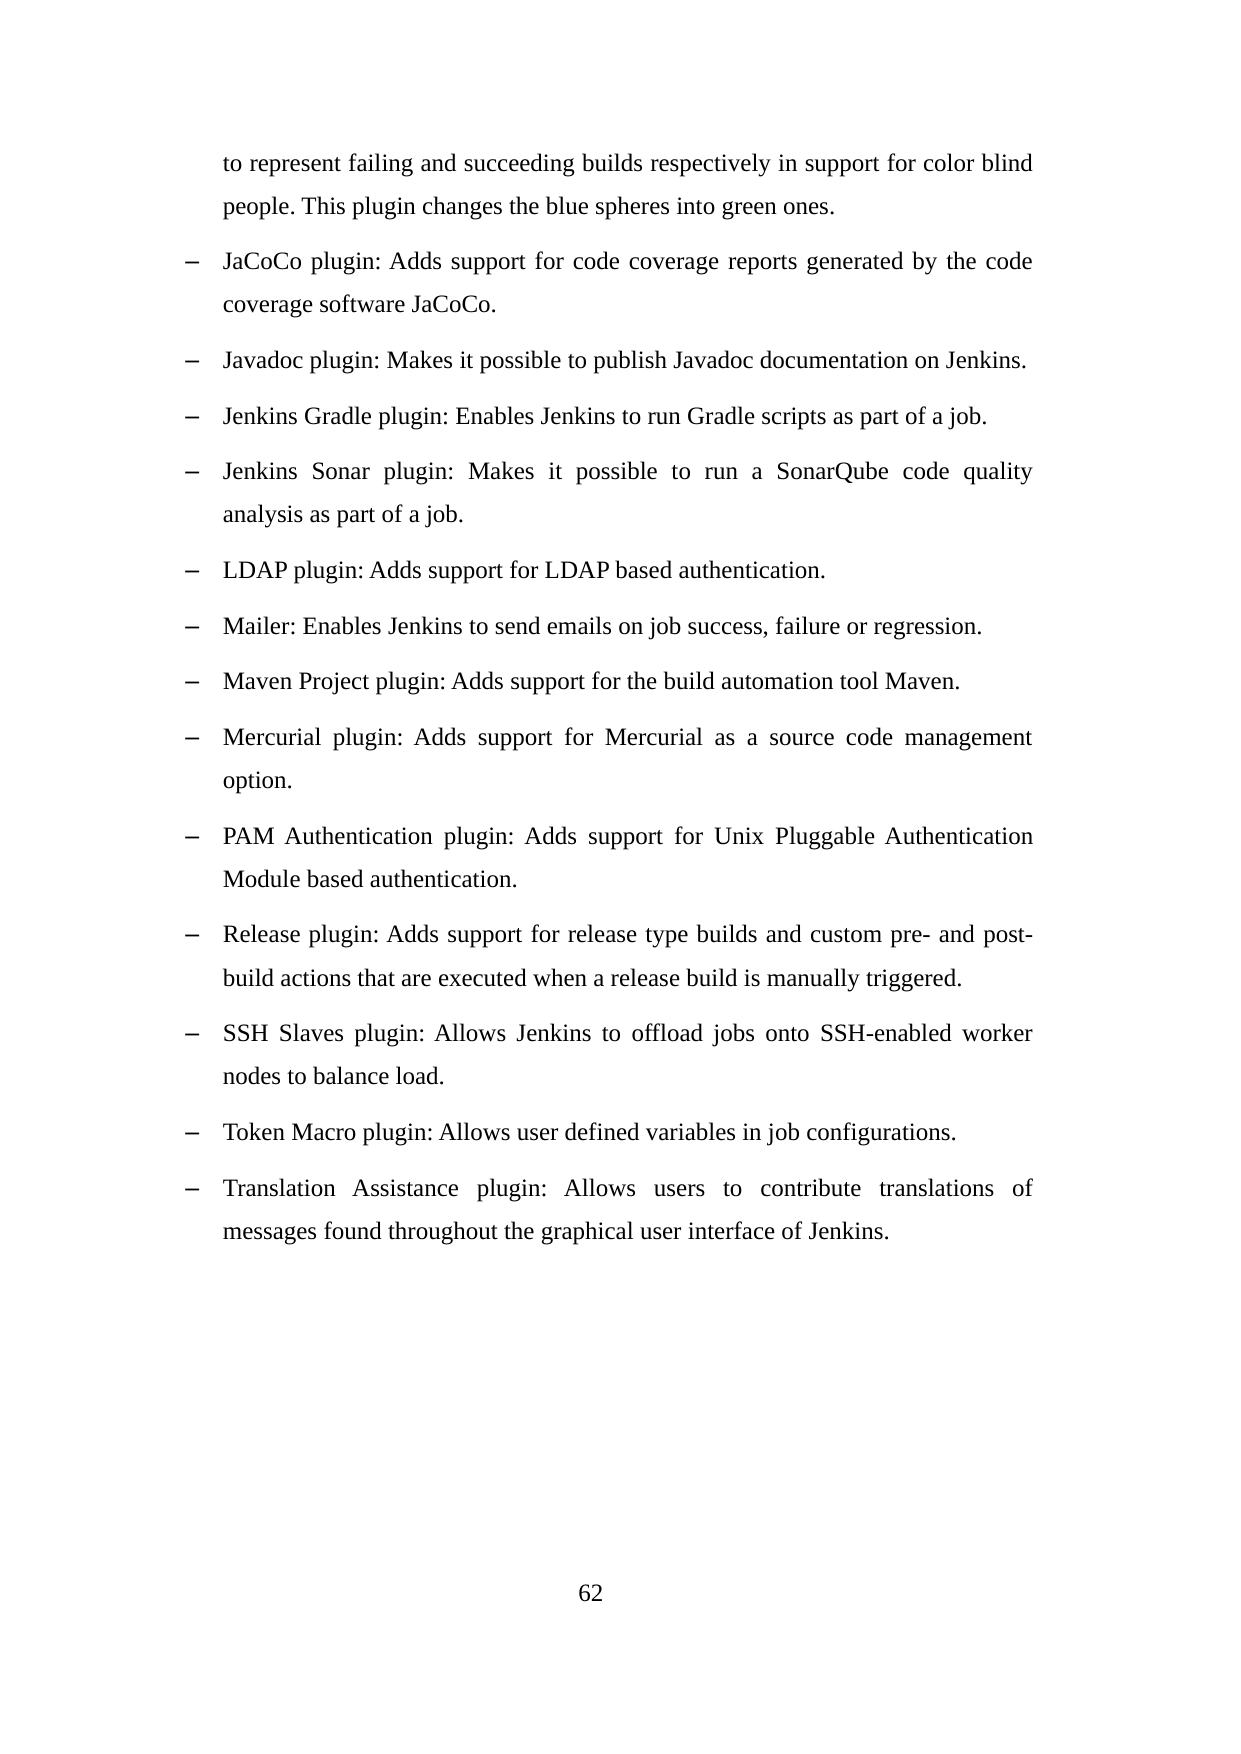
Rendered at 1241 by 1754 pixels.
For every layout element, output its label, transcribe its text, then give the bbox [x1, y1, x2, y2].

list Jenkins Gradle plugin: Enables Jenkins to run Gradle scripts as part of a job. [185, 401, 1033, 429]
list to represent failing and succeeding builds respectively in support for color blind people. This plugin changes the blue spheres into green ones. [185, 148, 1033, 219]
list Token Macro plugin: Allows user defined variables in job configurations. [185, 1117, 1033, 1146]
list JaCoCo plugin: Adds support for code coverage reports generated by the code coverage software JaCoCo. [185, 246, 1033, 318]
list Translation Assistance plugin: Allows users to contribute translations of messages found throughout the graphical user interface of Jenkins. [185, 1173, 1033, 1244]
list Jenkins Sonar plugin: Makes it possible to run a SonarQube code quality analysis as part of a job. [185, 456, 1033, 528]
list Release plugin: Adds support for release type builds and custom pre- and post-build actions that are executed when a release build is manually triggered. [185, 919, 1033, 991]
list Javadoc plugin: Makes it possible to publish Javadoc documentation on Jenkins. [185, 345, 1033, 374]
list Mercurial plugin: Adds support for Mercurial as a source code management option. [185, 722, 1033, 794]
list LDAP plugin: Adds support for LDAP based authentication. [185, 555, 1033, 584]
list Mailer: Enables Jenkins to send emails on job success, failure or regression. [185, 611, 1033, 639]
list PAM Authentication plugin: Adds support for Unix Pluggable Authentication Module based authentication. [185, 821, 1033, 893]
list Maven Project plugin: Adds support for the build automation tool Maven. [185, 666, 1033, 695]
list SSH Slaves plugin: Allows Jenkins to offload jobs onto SSH-enabled worker nodes to balance load. [185, 1018, 1033, 1090]
